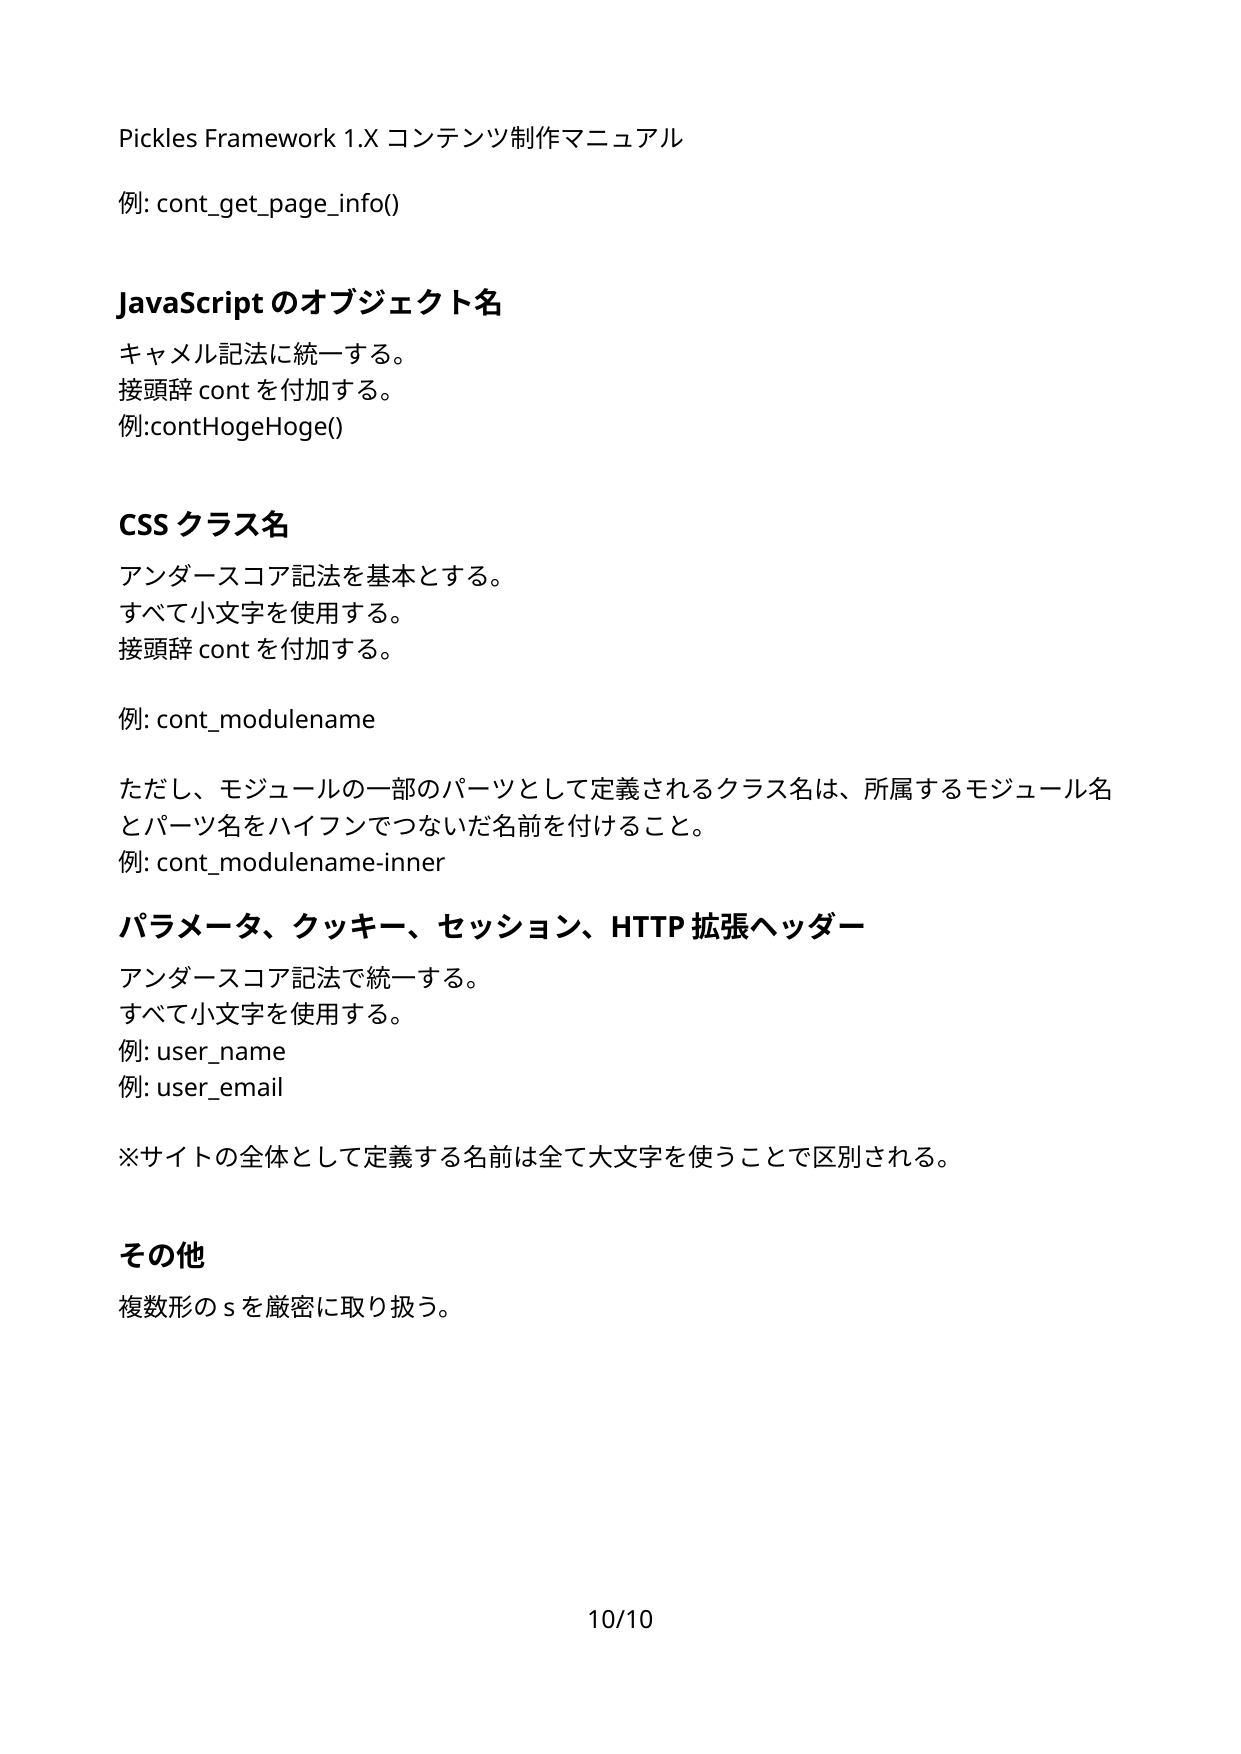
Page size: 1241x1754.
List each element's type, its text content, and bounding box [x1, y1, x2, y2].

text 例: cont_modulename-inner [118, 842, 1122, 879]
text 接頭辞contを付加する。 [118, 370, 1122, 407]
text 例: user_email [118, 1067, 1122, 1103]
text アンダースコア記法で統一する。 [118, 958, 1122, 995]
text キャメル記法に統一する。 [118, 334, 1122, 370]
subtitle パラメータ、クッキー、セッション、HTTP拡張ヘッダー [118, 904, 1122, 946]
text すべて小文字を使用する。 [118, 995, 1122, 1031]
text ※サイトの全体として定義する名前は全て大文字を使うことで区別される。 [118, 1138, 1122, 1174]
subtitle JavaScriptのオブジェクト名 [118, 279, 1122, 322]
subtitle CSSクラス名 [118, 502, 1122, 544]
text 例: cont_modulename [118, 699, 1122, 736]
text ただし、モジュールの一部のパーツとして定義されるクラス名は、所属するモジュール名とパーツ名をハイフンでつないだ名前を付けること。 [118, 770, 1122, 842]
text 複数形のsを厳密に取り扱う。 [118, 1288, 1122, 1324]
text 例:contHogeHoge() [118, 407, 1122, 443]
text 例: cont_get_page_info() [118, 184, 1122, 220]
text アンダースコア記法を基本とする。 [118, 557, 1122, 593]
text すべて小文字を使用する。 [118, 593, 1122, 629]
text 例: user_name [118, 1031, 1122, 1067]
text 接頭辞contを付加する。 [118, 629, 1122, 666]
subtitle その他 [118, 1233, 1122, 1275]
